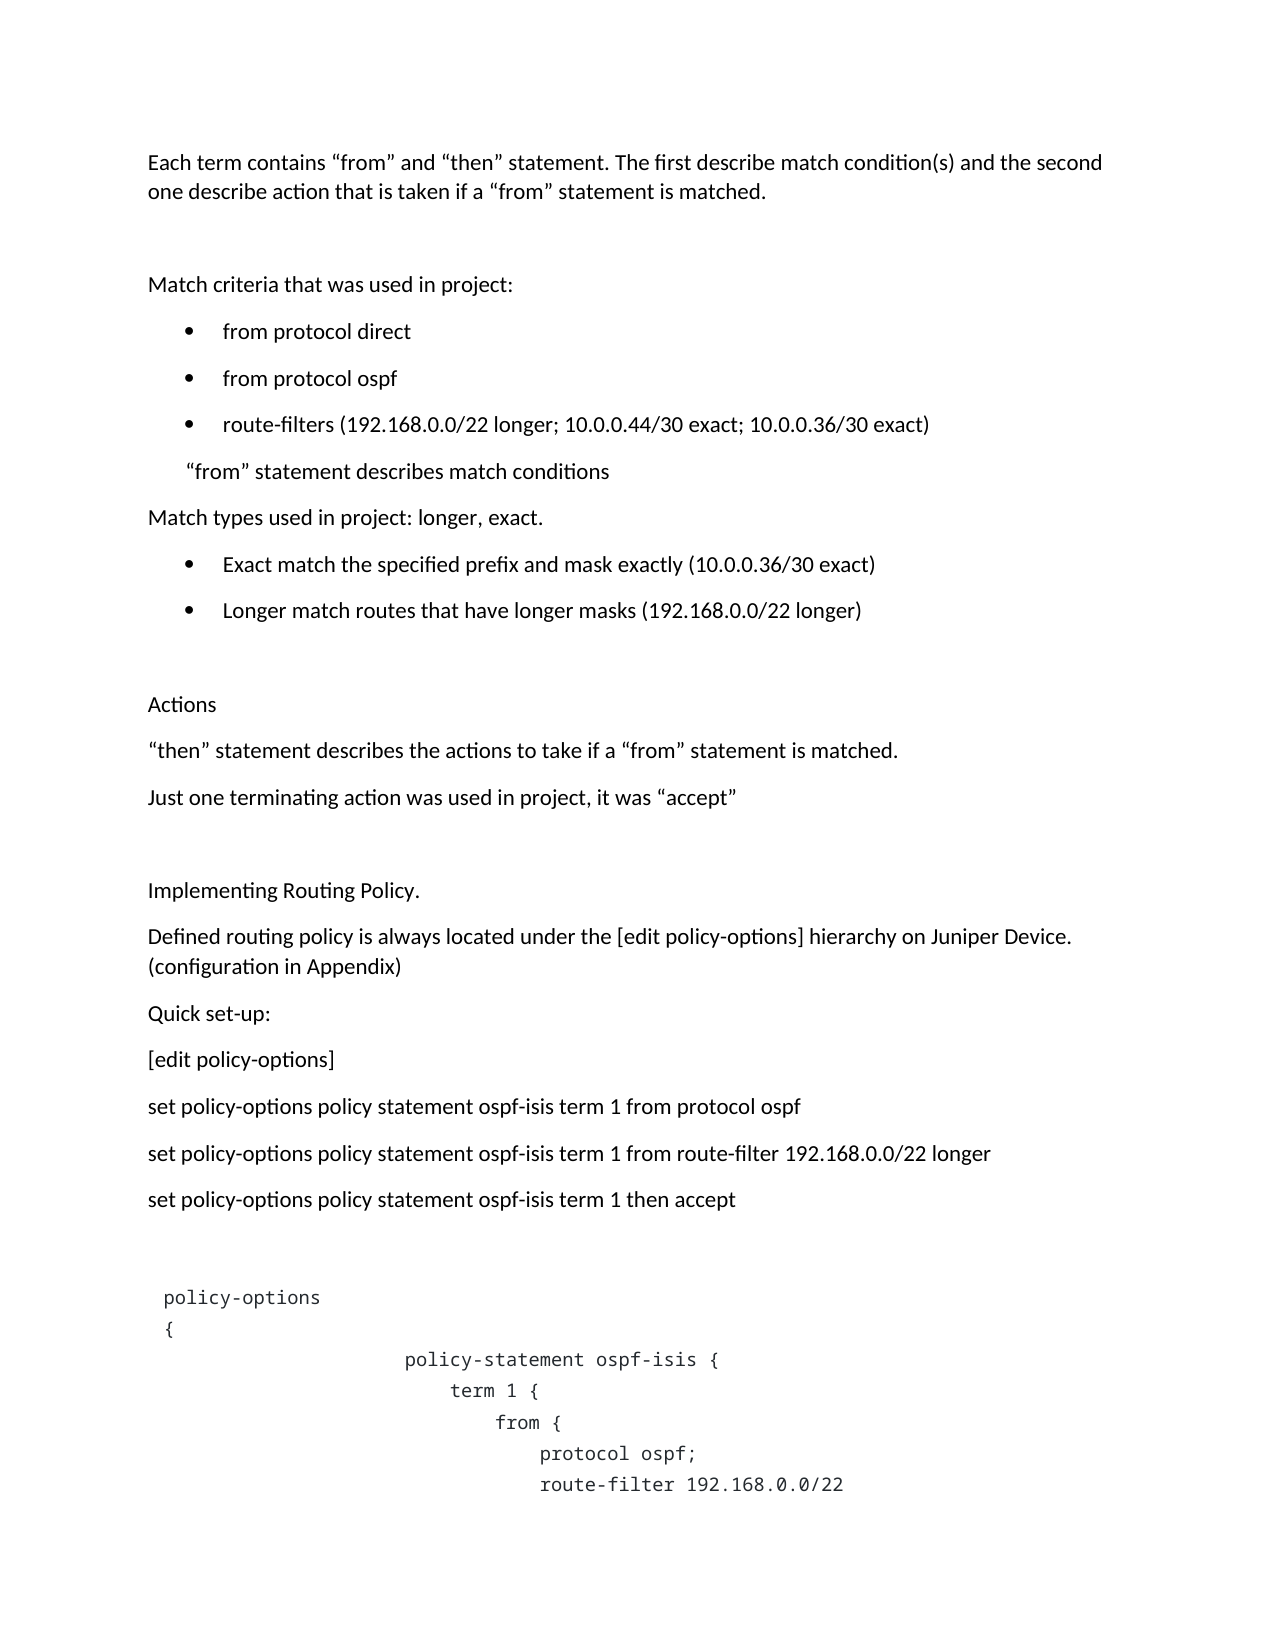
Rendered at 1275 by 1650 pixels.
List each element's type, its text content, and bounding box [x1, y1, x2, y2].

text Each term contains “from” and “then” statement. The first describe match condition(s) and the second one describe action that is taken if a “from” statement is matched. [148, 148, 1127, 206]
list Exact match the specified prefix and mask exactly (10.0.0.36/30 exact) [185, 550, 1127, 578]
table_header policy-options { [148, 1278, 344, 1341]
table_cell [148, 1435, 344, 1466]
text “from” statement describes match conditions [185, 457, 1127, 485]
table_cell policy-statement ospf-isis { [344, 1341, 901, 1372]
text Defined routing policy is always located under the [edit policy-options] hierarchy on Juniper Device. (configuration in Appendix) [148, 922, 1127, 980]
text Actions [148, 690, 1127, 718]
text [edit policy-options] [148, 1046, 1127, 1073]
list from protocol direct [185, 317, 1127, 345]
table_cell [148, 1372, 344, 1403]
text Match types used in project: longer, exact. [148, 503, 1127, 531]
table_cell route-filter 192.168.0.0/22 [344, 1466, 901, 1497]
text Implementing Routing Policy. [148, 876, 1127, 904]
table_cell term 1 { [344, 1372, 901, 1403]
text set policy-options policy statement ospf-isis term 1 from route-filter 192.168.0.0/22 longer [148, 1139, 1127, 1167]
table_cell [148, 1403, 344, 1434]
list from protocol ospf [185, 364, 1127, 392]
text Match criteria that was used in project: [148, 271, 1127, 299]
text Quick set-up: [148, 999, 1127, 1027]
table_cell from { [344, 1403, 901, 1434]
table_cell protocol ospf; [344, 1435, 901, 1466]
text Just one terminating action was used in project, it was “accept” [148, 783, 1127, 811]
table_cell [148, 1341, 344, 1372]
table_cell [148, 1466, 344, 1497]
list route-filters (192.168.0.0/22 longer; 10.0.0.44/30 exact; 10.0.0.36/30 exact) [185, 410, 1127, 438]
list Longer match routes that have longer masks (192.168.0.0/22 longer) [185, 597, 1127, 624]
text set policy-options policy statement ospf-isis term 1 then accept [148, 1185, 1127, 1213]
text set policy-options policy statement ospf-isis term 1 from protocol ospf [148, 1092, 1127, 1120]
table_header [344, 1278, 901, 1341]
text “then” statement describes the actions to take if a “from” statement is matched. [148, 736, 1127, 764]
